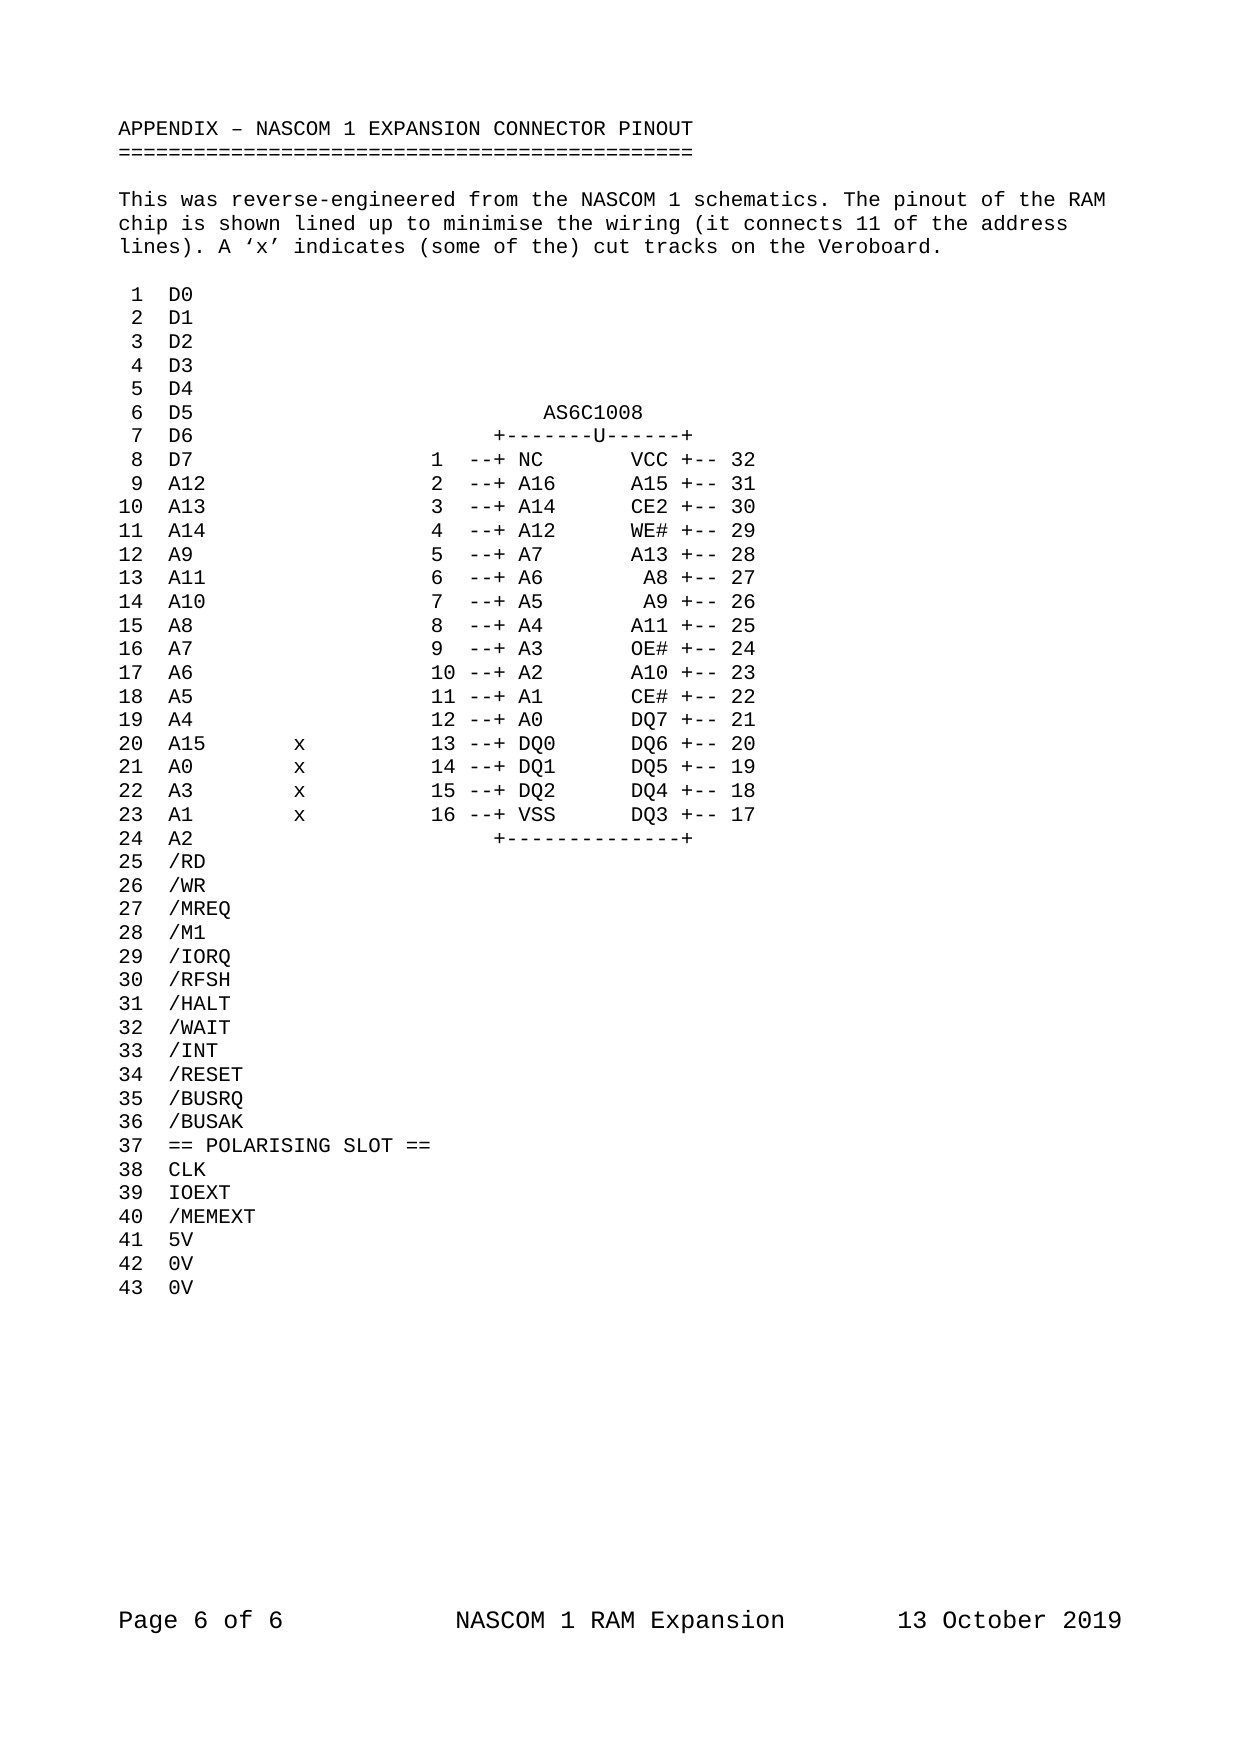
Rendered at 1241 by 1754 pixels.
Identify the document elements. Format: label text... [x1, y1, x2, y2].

text 1 D0 [118, 284, 1122, 307]
text 17 A6 10 --+ A2 A10 +-- 23 [118, 662, 1122, 686]
text 24 A2 +--------------+ [118, 827, 1122, 851]
text 2 D1 [118, 307, 1122, 331]
text 40 /MEMEXT [118, 1206, 1122, 1229]
text 33 /INT [118, 1040, 1122, 1064]
text 36 /BUSAK [118, 1111, 1122, 1135]
text 12 A9 5 --+ A7 A13 +-- 28 [118, 544, 1122, 567]
text 4 D3 [118, 354, 1122, 378]
text 18 A5 11 --+ A1 CE# +-- 22 [118, 686, 1122, 709]
text 23 A1 x 16 --+ VSS DQ3 +-- 17 [118, 804, 1122, 827]
text 21 A0 x 14 --+ DQ1 DQ5 +-- 19 [118, 757, 1122, 780]
text 38 CLK [118, 1158, 1122, 1182]
text 31 /HALT [118, 993, 1122, 1017]
text APPENDIX – NASCOM 1 EXPANSION CONNECTOR PINOUT [118, 118, 1122, 142]
text 34 /RESET [118, 1064, 1122, 1088]
text 14 A10 7 --+ A5 A9 +-- 26 [118, 591, 1122, 615]
text 25 /RD [118, 851, 1122, 875]
text 37 == POLARISING SLOT == [118, 1135, 1122, 1158]
text 28 /M1 [118, 922, 1122, 946]
text 8 D7 1 --+ NC VCC +-- 32 [118, 449, 1122, 473]
text 43 0V [118, 1277, 1122, 1300]
text 5 D4 [118, 378, 1122, 402]
text 29 /IORQ [118, 946, 1122, 969]
text 42 0V [118, 1253, 1122, 1277]
text 32 /WAIT [118, 1017, 1122, 1040]
text This was reverse-engineered from the NASCOM 1 schematics. The pinout of the RAM chip is shown lined up to minimise the wiring (it connects 11 of the address lines). A ‘x’ indicates (some of the) cut tracks on the Veroboard. [118, 189, 1122, 260]
text 35 /BUSRQ [118, 1088, 1122, 1111]
text 9 A12 2 --+ A16 A15 +-- 31 [118, 473, 1122, 496]
text 13 A11 6 --+ A6 A8 +-- 27 [118, 567, 1122, 591]
text 22 A3 x 15 --+ DQ2 DQ4 +-- 18 [118, 780, 1122, 804]
text 6 D5 AS6C1008 [118, 402, 1122, 426]
text 3 D2 [118, 331, 1122, 354]
text 20 A15 x 13 --+ DQ0 DQ6 +-- 20 [118, 733, 1122, 757]
text 11 A14 4 --+ A12 WE# +-- 29 [118, 520, 1122, 544]
text 41 5V [118, 1229, 1122, 1253]
text 39 IOEXT [118, 1182, 1122, 1206]
text 16 A7 9 --+ A3 OE# +-- 24 [118, 638, 1122, 662]
text 26 /WR [118, 875, 1122, 898]
text 30 /RFSH [118, 969, 1122, 993]
text 27 /MREQ [118, 898, 1122, 922]
text 19 A4 12 --+ A0 DQ7 +-- 21 [118, 709, 1122, 733]
text 7 D6 +-------U------+ [118, 426, 1122, 449]
text 10 A13 3 --+ A14 CE2 +-- 30 [118, 496, 1122, 520]
text ============================================== [118, 142, 1122, 165]
text 15 A8 8 --+ A4 A11 +-- 25 [118, 615, 1122, 638]
